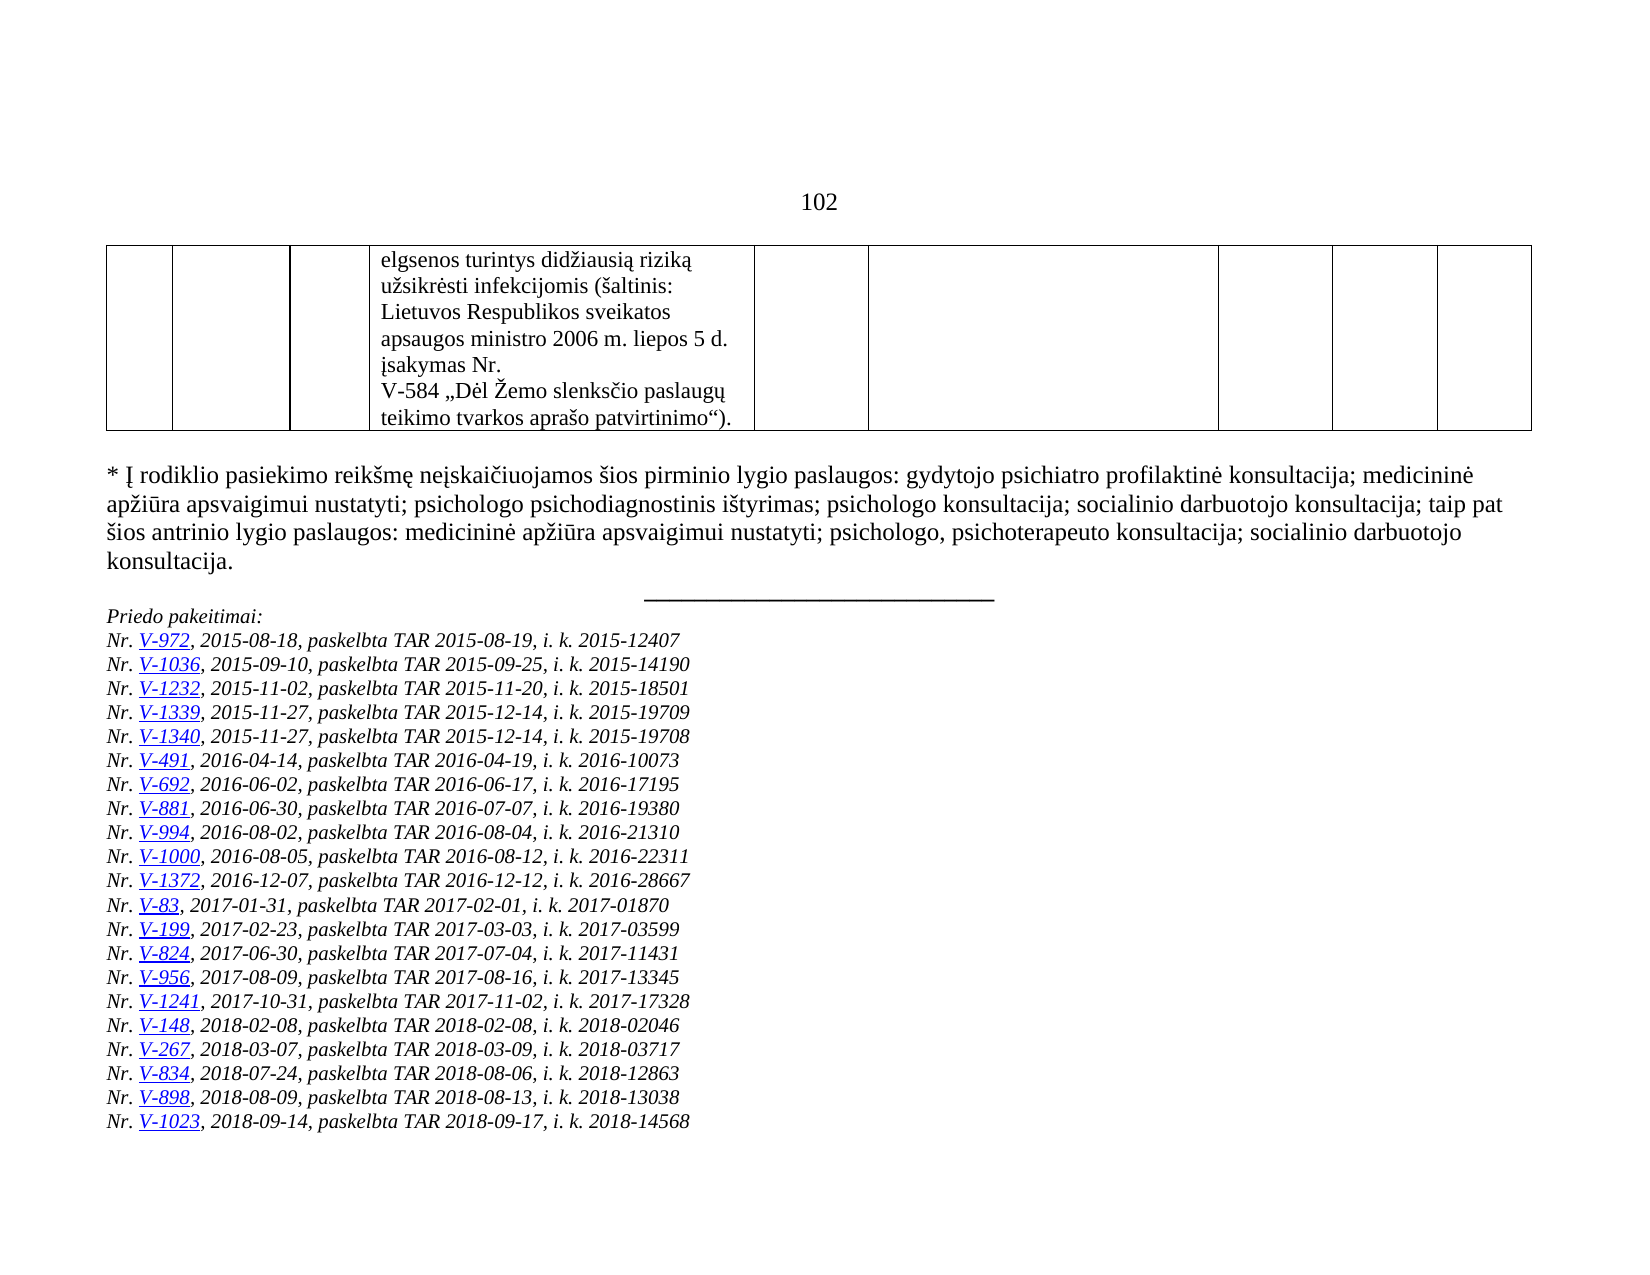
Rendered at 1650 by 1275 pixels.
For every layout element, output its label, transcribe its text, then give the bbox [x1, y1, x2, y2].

table_cell [173, 246, 289, 430]
table_cell [1333, 246, 1437, 430]
text Nr. V-148, 2018-02-08, paskelbta TAR 2018-02-08, i. k. 2018-02046 [106, 1013, 1532, 1037]
text Nr. V-824, 2017-06-30, paskelbta TAR 2017-07-04, i. k. 2017-11431 [106, 941, 1532, 965]
text Nr. V-1000, 2016-08-05, paskelbta TAR 2016-08-12, i. k. 2016-22311 [106, 844, 1532, 868]
table_cell [755, 246, 868, 430]
text Nr. V-267, 2018-03-07, paskelbta TAR 2018-03-09, i. k. 2018-03717 [106, 1037, 1532, 1061]
text Nr. V-199, 2017-02-23, paskelbta TAR 2017-03-03, i. k. 2017-03599 [106, 917, 1532, 941]
text Nr. V-898, 2018-08-09, paskelbta TAR 2018-08-13, i. k. 2018-13038 [106, 1085, 1532, 1109]
table_cell [291, 246, 369, 430]
table_cell [1219, 246, 1332, 430]
text Nr. V-956, 2017-08-09, paskelbta TAR 2017-08-16, i. k. 2017-13345 [106, 965, 1532, 989]
text Nr. V-83, 2017-01-31, paskelbta TAR 2017-02-01, i. k. 2017-01870 [106, 892, 1532, 917]
text Nr. V-1241, 2017-10-31, paskelbta TAR 2017-11-02, i. k. 2017-17328 [106, 989, 1532, 1013]
table_cell elgsenos turintys didžiausią riziką užsikrėsti infekcijomis (šaltinis: Lietuvos Respublikos sveikatos apsaugos ministro 2006 m. liepos 5 d. įsakymas Nr. V-584 „Dėl Žemo slenksčio paslaugų teikimo tvarkos aprašo patvirtinimo“). [370, 246, 754, 430]
text Nr. V-1036, 2015-09-10, paskelbta TAR 2015-09-25, i. k. 2015-14190 [106, 652, 1532, 676]
table_cell [1438, 246, 1531, 430]
text Nr. V-1340, 2015-11-27, paskelbta TAR 2015-12-14, i. k. 2015-19708 [106, 724, 1532, 748]
text Nr. V-491, 2016-04-14, paskelbta TAR 2016-04-19, i. k. 2016-10073 [106, 748, 1532, 772]
text * Į rodiklio pasiekimo reikšmę neįskaičiuojamos šios pirminio lygio paslaugos: gydytojo psichiatro profilaktinė konsultacija; medicininė apžiūra apsvaigimui nustatyti; psichologo psichodiagnostinis ištyrimas; psichologo konsultacija; socialinio darbuotojo konsultacija; taip pat šios antrinio lygio paslaugos: medicininė apžiūra apsvaigimui nustatyti; psichologo, psichoterapeuto konsultacija; socialinio darbuotojo konsultacija. [106, 460, 1532, 575]
text Nr. V-1339, 2015-11-27, paskelbta TAR 2015-12-14, i. k. 2015-19709 [106, 700, 1532, 724]
text ____________________________ [106, 575, 1532, 604]
text Nr. V-972, 2015-08-18, paskelbta TAR 2015-08-19, i. k. 2015-12407 [106, 628, 1532, 652]
table_cell [107, 246, 172, 430]
text Nr. V-881, 2016-06-30, paskelbta TAR 2016-07-07, i. k. 2016-19380 [106, 796, 1532, 820]
table_cell [869, 246, 1218, 430]
text Nr. V-1372, 2016-12-07, paskelbta TAR 2016-12-12, i. k. 2016-28667 [106, 868, 1532, 892]
text Nr. V-692, 2016-06-02, paskelbta TAR 2016-06-17, i. k. 2016-17195 [106, 772, 1532, 796]
text Nr. V-834, 2018-07-24, paskelbta TAR 2018-08-06, i. k. 2018-12863 [106, 1061, 1532, 1085]
text Nr. V-1023, 2018-09-14, paskelbta TAR 2018-09-17, i. k. 2018-14568 [106, 1109, 1532, 1133]
text Priedo pakeitimai: [106, 604, 1532, 628]
text Nr. V-1232, 2015-11-02, paskelbta TAR 2015-11-20, i. k. 2015-18501 [106, 676, 1532, 700]
text Nr. V-994, 2016-08-02, paskelbta TAR 2016-08-04, i. k. 2016-21310 [106, 820, 1532, 844]
